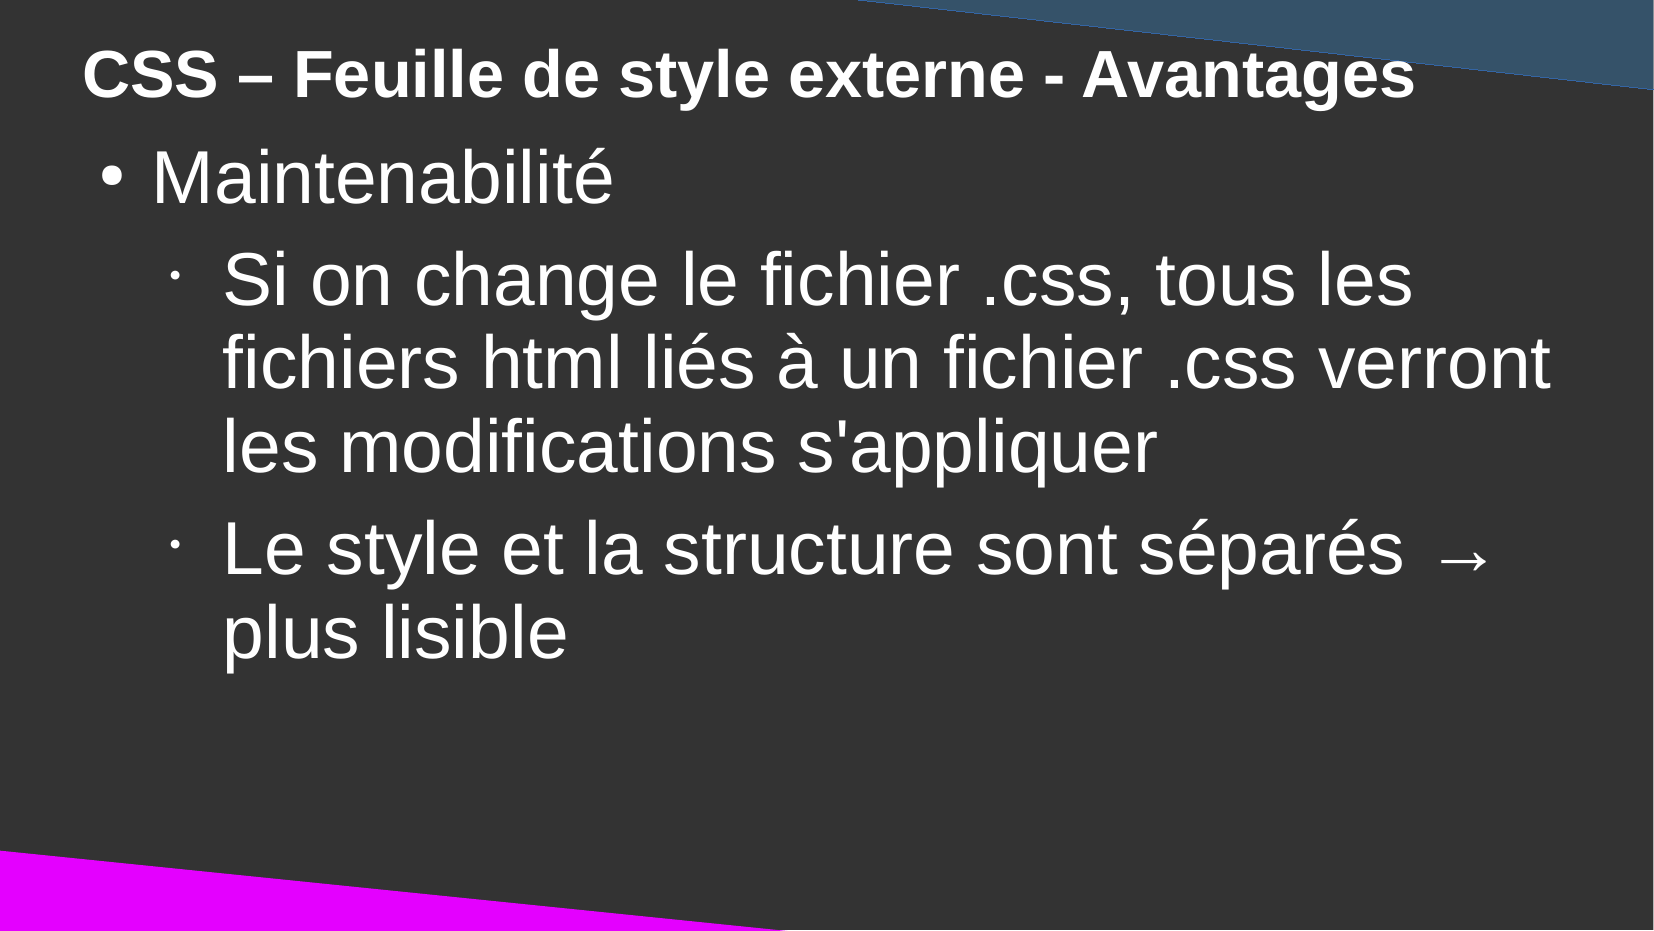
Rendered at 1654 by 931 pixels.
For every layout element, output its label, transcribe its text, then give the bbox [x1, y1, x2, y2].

title CSS – Feuille de style externe - Avantages [82, 37, 1571, 122]
list Maintenabilité Si on change le fichier .css, tous les fichiers html liés à un fichier .css verront les modifications s'appliquer Le style et la structure sont séparés → plus lisible [80, 135, 1605, 777]
text_box [858, 0, 1654, 90]
text_box [0, 850, 788, 931]
